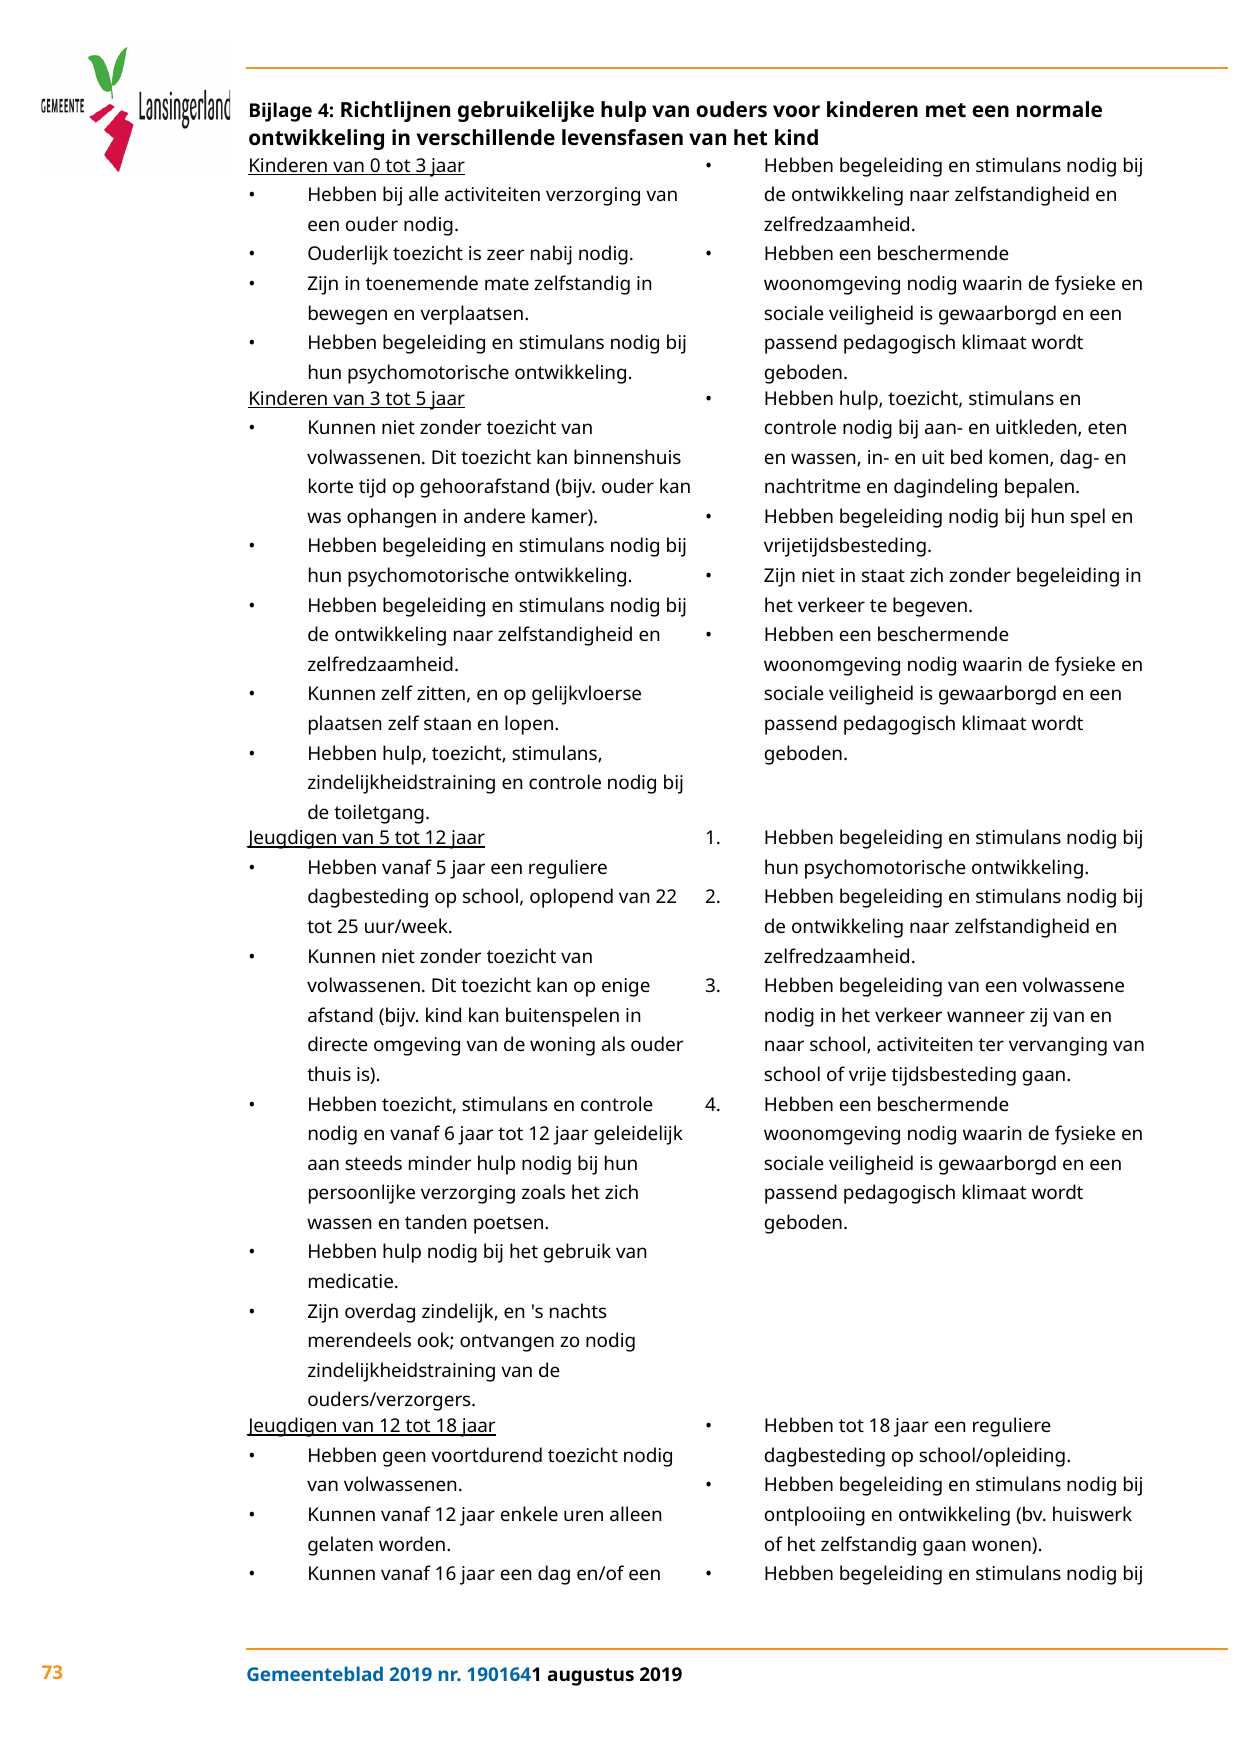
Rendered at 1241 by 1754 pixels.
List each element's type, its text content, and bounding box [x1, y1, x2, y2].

table_cell Hebben hulp, toezicht, stimulans en controle nodig bij aan- en uitkleden, eten en wassen, in- en uit bed komen, dag- en nachtritme en dagindeling bepalen. Hebben begeleiding nodig bij hun spel en vrijetijdsbesteding. Zijn niet in staat zich zonder begeleiding in het verkeer te begeven. Hebben een beschermende woonomgeving nodig waarin de fysieke en sociale veiligheid is gewaarborgd en een passend pedagogisch klimaat wordt geboden. [705, 385, 1152, 824]
table_cell Jeugdigen van 12 tot 18 jaar Hebben geen voortdurend toezicht nodig van volwassenen. Kunnen vanaf 12 jaar enkele uren alleen gelaten worden. Kunnen vanaf 16 jaar een dag en/of een [248, 1413, 705, 1586]
table_cell Jeugdigen van 5 tot 12 jaar Hebben vanaf 5 jaar een reguliere dagbesteding op school, oplopend van 22 tot 25 uur/week. Kunnen niet zonder toezicht van volwassenen. Dit toezicht kan op enige afstand (bijv. kind kan buitenspelen in directe omgeving van de woning als ouder thuis is). Hebben toezicht, stimulans en controle nodig en vanaf 6 jaar tot 12 jaar geleidelijk aan steeds minder hulp nodig bij hun persoonlijke verzorging zoals het zich wassen en tanden poetsen. Hebben hulp nodig bij het gebruik van medicatie. Zijn overdag zindelijk, en 's nachts merendeels ook; ontvangen zo nodig zindelijkheidstraining van de ouders/verzorgers. [248, 825, 705, 1412]
picture [41, 47, 231, 172]
table_cell Hebben begeleiding en stimulans nodig bij hun psychomotorische ontwikkeling. Hebben begeleiding en stimulans nodig bij de ontwikkeling naar zelfstandigheid en zelfredzaamheid. Hebben begeleiding van een volwassene nodig in het verkeer wanneer zij van en naar school, activiteiten ter vervanging van school of vrije tijdsbesteding gaan. Hebben een beschermende woonomgeving nodig waarin de fysieke en sociale veiligheid is gewaarborgd en een passend pedagogisch klimaat wordt geboden. [705, 825, 1152, 1412]
table_cell Kinderen van 3 tot 5 jaar Kunnen niet zonder toezicht van volwassenen. Dit toezicht kan binnenshuis korte tijd op gehoorafstand (bijv. ouder kan was ophangen in andere kamer). Hebben begeleiding en stimulans nodig bij hun psychomotorische ontwikkeling. Hebben begeleiding en stimulans nodig bij de ontwikkeling naar zelfstandigheid en zelfredzaamheid. Kunnen zelf zitten, en op gelijkvloerse plaatsen zelf staan en lopen. Hebben hulp, toezicht, stimulans, zindelijkheidstraining en controle nodig bij de toiletgang. [248, 385, 705, 824]
table_header Hebben begeleiding en stimulans nodig bij de ontwikkeling naar zelfstandigheid en zelfredzaamheid. Hebben een beschermende woonomgeving nodig waarin de fysieke en sociale veiligheid is gewaarborgd en een passend pedagogisch klimaat wordt geboden. [705, 152, 1152, 385]
text Bijlage 4: Richtlijnen gebruikelijke hulp van ouders voor kinderen met een normale ontwikkeling in verschillende levensfasen van het kind [248, 95, 1152, 152]
table_header Kinderen van 0 tot 3 jaar Hebben bij alle activiteiten verzorging van een ouder nodig. Ouderlijk toezicht is zeer nabij nodig. Zijn in toenemende mate zelfstandig in bewegen en verplaatsen. Hebben begeleiding en stimulans nodig bij hun psychomotorische ontwikkeling. [248, 152, 705, 385]
table_cell Hebben tot 18 jaar een reguliere dagbesteding op school/opleiding. Hebben begeleiding en stimulans nodig bij ontplooiing en ontwikkeling (bv. huiswerk of het zelfstandig gaan wonen). Hebben begeleiding en stimulans nodig bij [705, 1413, 1152, 1586]
